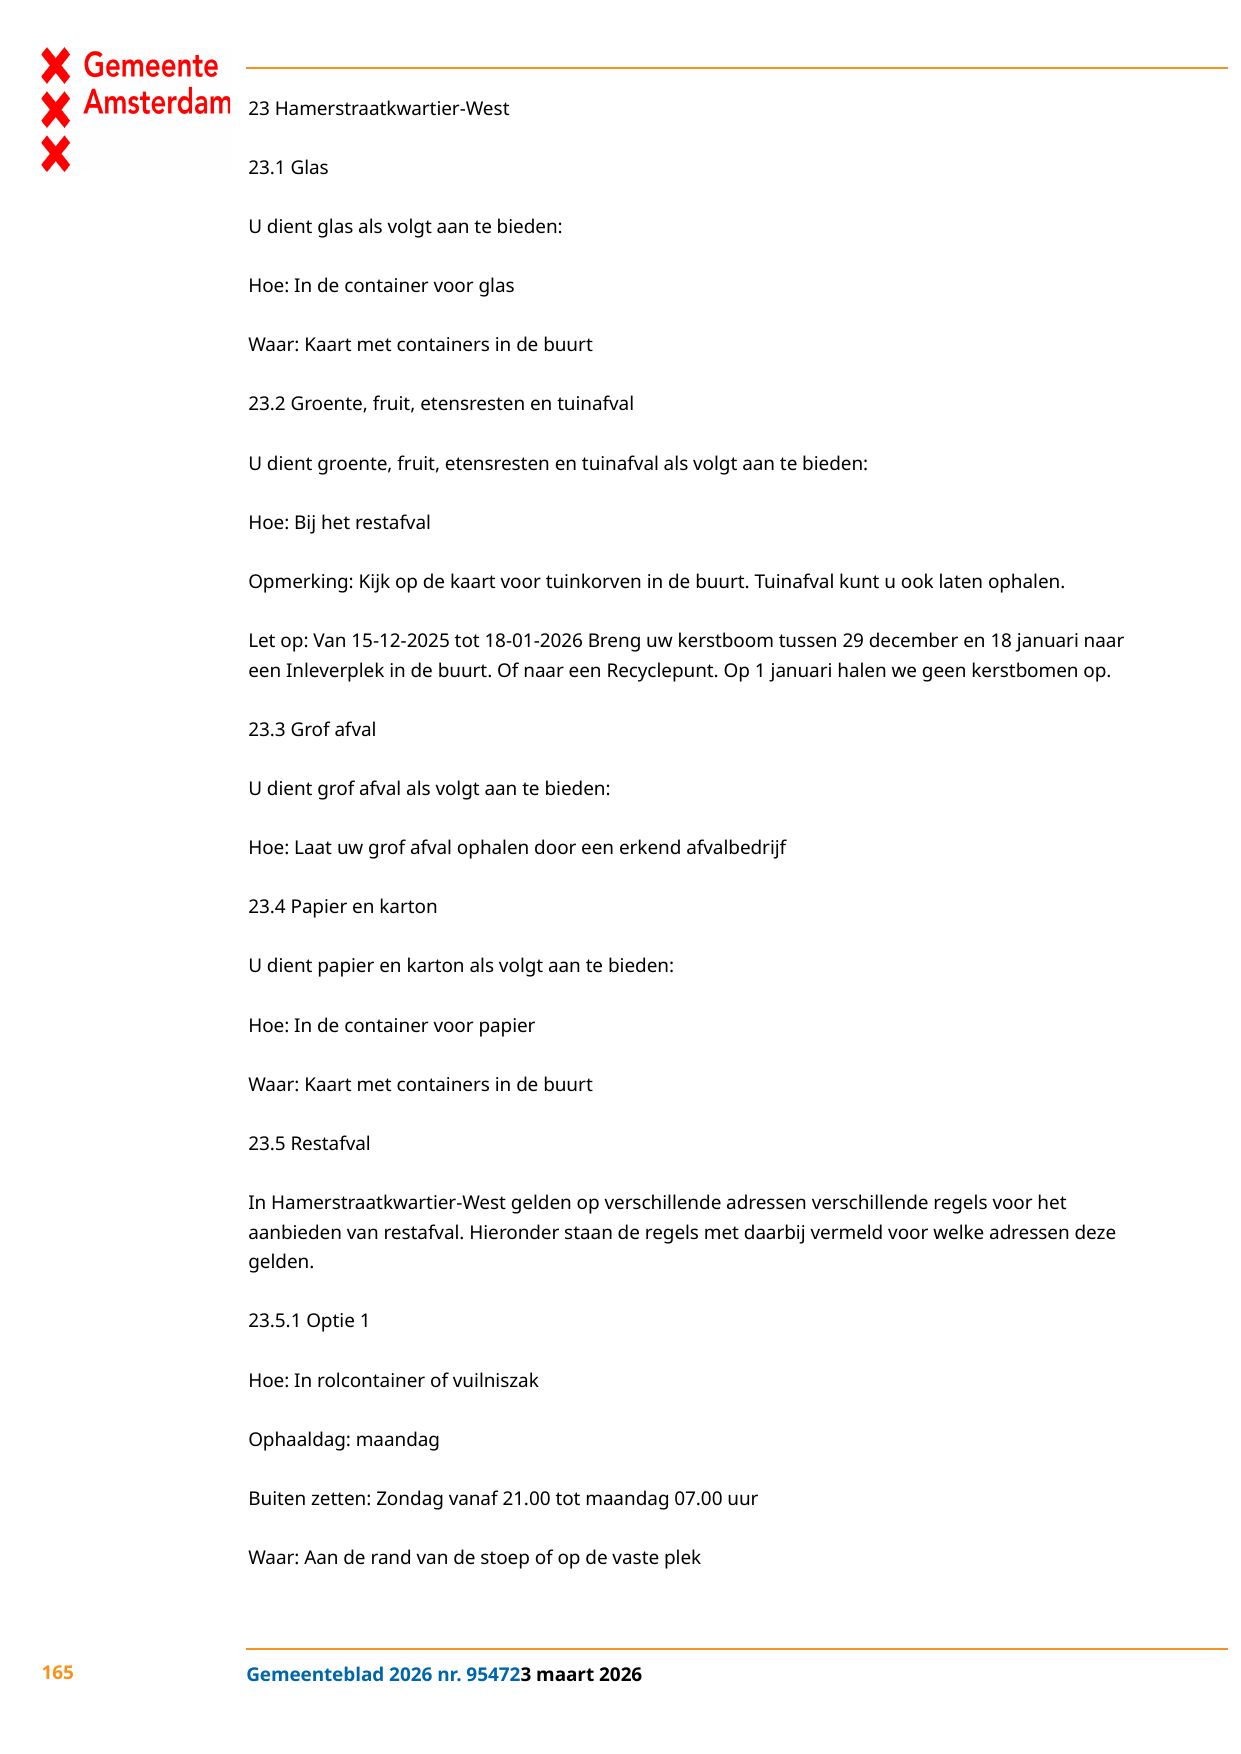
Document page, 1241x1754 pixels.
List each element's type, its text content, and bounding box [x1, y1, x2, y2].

text U dient papier en karton als volgt aan te bieden: [248, 953, 1152, 978]
text Hoe: In rolcontainer of vuilniszak [248, 1367, 1152, 1393]
text Let op: Van 15-12-2025 tot 18-01-2026 Breng uw kerstboom tussen 29 december en 18 januari naar een Inleverplek in de buurt. Of naar een Recyclepunt. Op 1 januari halen we geen kerstbomen op. [248, 627, 1152, 683]
text Waar: Kaart met containers in de buurt [248, 331, 1152, 357]
text U dient grof afval als volgt aan te bieden: [248, 775, 1152, 801]
text 23.5.1 Optie 1 [248, 1308, 1152, 1333]
text 23.1 Glas [248, 154, 1152, 180]
text 23 Hamerstraatkwartier-West [248, 95, 1152, 121]
text 23.2 Groente, fruit, etensresten en tuinafval [248, 391, 1152, 416]
text In Hamerstraatkwartier-West gelden op verschillende adressen verschillende regels voor het aanbieden van restafval. Hieronder staan de regels met daarbij vermeld voor welke adressen deze gelden. [248, 1189, 1152, 1274]
text Hoe: In de container voor glas [248, 272, 1152, 298]
text Hoe: In de container voor papier [248, 1012, 1152, 1038]
text U dient glas als volgt aan te bieden: [248, 213, 1152, 239]
text Hoe: Laat uw grof afval ophalen door een erkend afvalbedrijf [248, 834, 1152, 860]
text Ophaaldag: maandag [248, 1426, 1152, 1452]
text Buiten zetten: Zondag vanaf 21.00 tot maandag 07.00 uur [248, 1485, 1152, 1511]
text Hoe: Bij het restafval [248, 509, 1152, 535]
picture [41, 47, 231, 172]
text Waar: Aan de rand van de stoep of op de vaste plek [248, 1544, 1152, 1570]
text 23.4 Papier en karton [248, 893, 1152, 919]
text Waar: Kaart met containers in de buurt [248, 1071, 1152, 1097]
text 23.5 Restafval [248, 1130, 1152, 1156]
text Opmerking: Kijk op de kaart voor tuinkorven in de buurt. Tuinafval kunt u ook laten ophalen. [248, 568, 1152, 594]
text U dient groente, fruit, etensresten en tuinafval als volgt aan te bieden: [248, 450, 1152, 476]
text 23.3 Grof afval [248, 716, 1152, 742]
